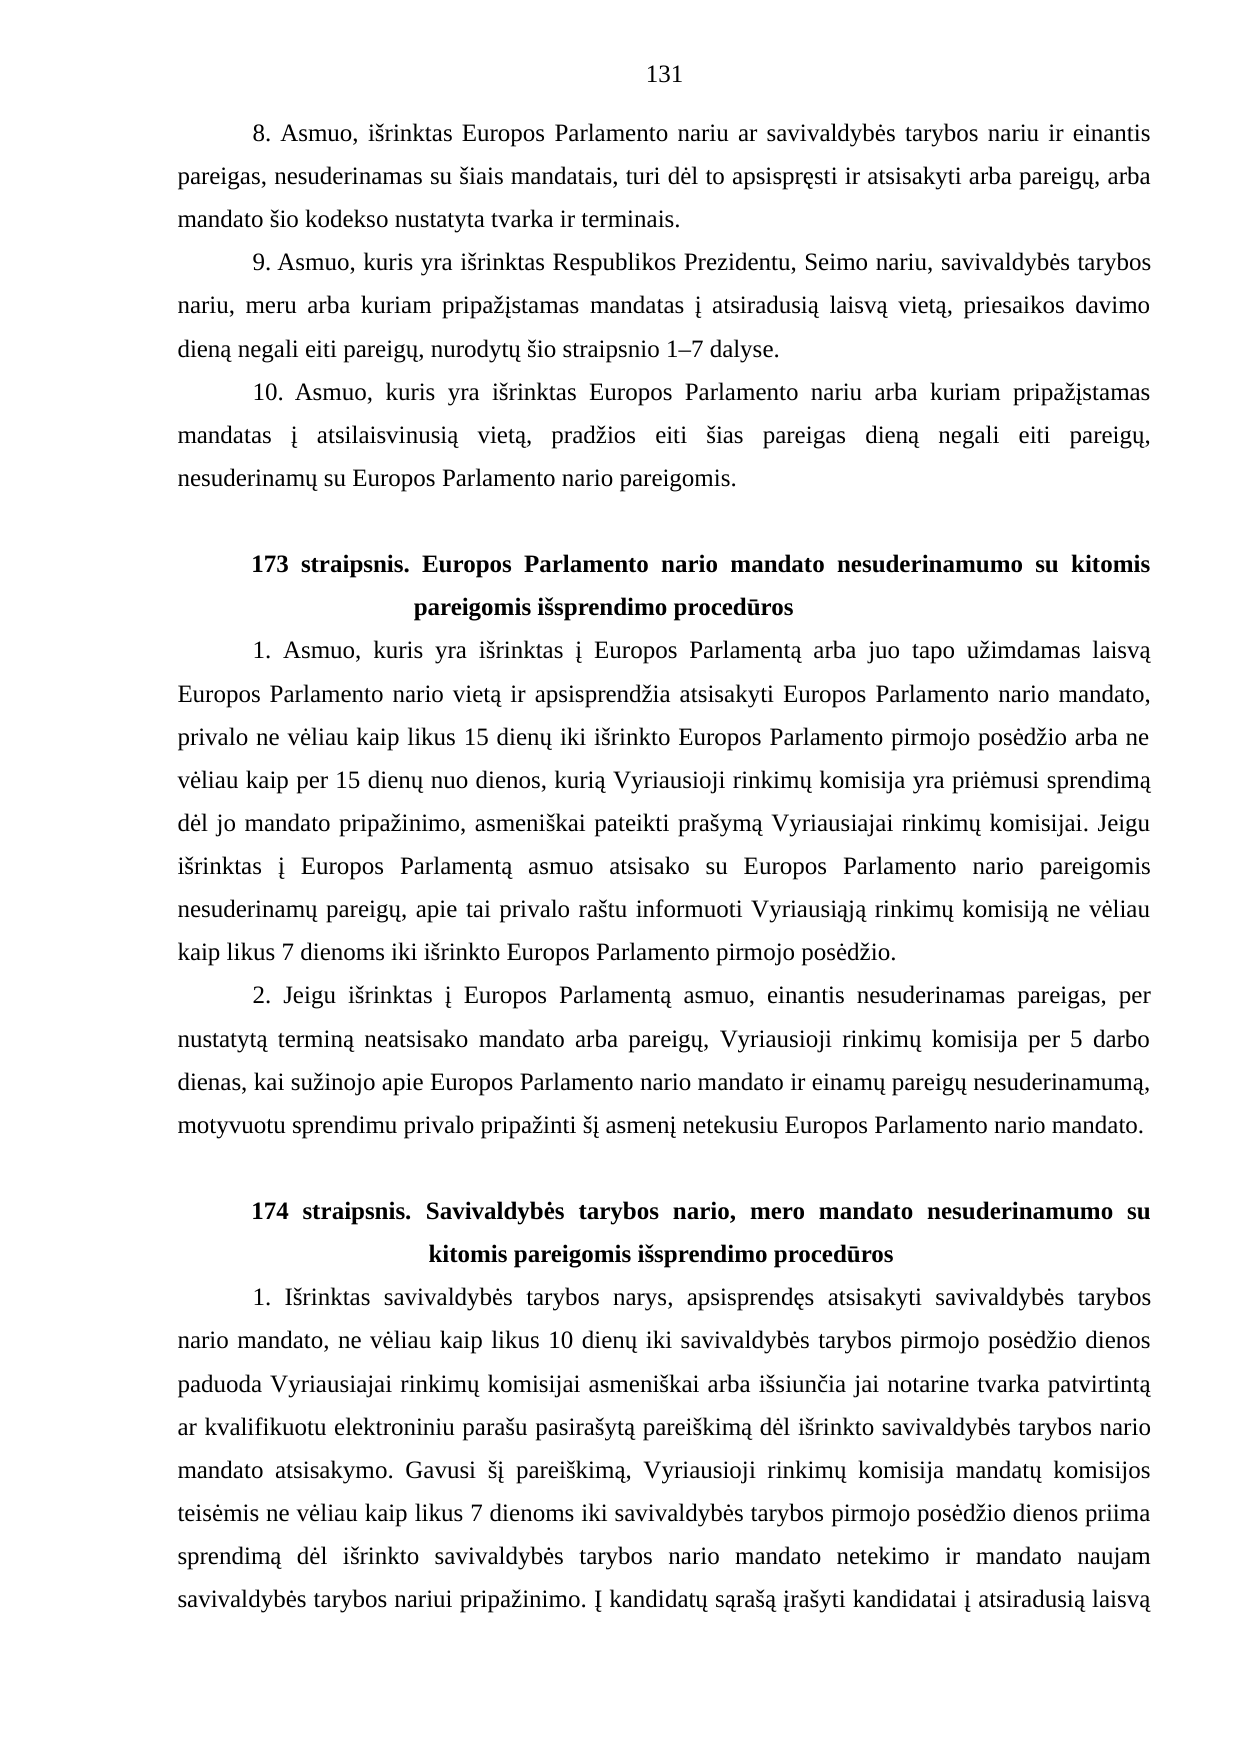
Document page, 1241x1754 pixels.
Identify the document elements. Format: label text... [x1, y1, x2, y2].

text 1. Išrinktas savivaldybės tarybos narys, apsisprendęs atsisakyti savivaldybės tarybos nario mandato, ne vėliau kaip likus 10 dienų iki savivaldybės tarybos pirmojo posėdžio dienos paduoda Vyriausiajai rinkimų komisijai asmeniškai arba išsiunčia jai notarine tvarka patvirtintą ar kvalifikuotu elektroniniu parašu pasirašytą pareiškimą dėl išrinkto savivaldybės tarybos nario mandato atsisakymo. Gavusi šį pareiškimą, Vyriausioji rinkimų komisija mandatų komisijos teisėmis ne vėliau kaip likus 7 dienoms iki savivaldybės tarybos pirmojo posėdžio dienos priima sprendimą dėl išrinkto savivaldybės tarybos nario mandato netekimo ir mandato naujam savivaldybės tarybos nariui pripažinimo. Į kandidatų sąrašą įrašyti kandidatai į atsiradusią laisvą [177, 1282, 1152, 1613]
text 2. Jeigu išrinktas į Europos Parlamentą asmuo, einantis nesuderinamas pareigas, per nustatytą terminą neatsisako mandato arba pareigų, Vyriausioji rinkimų komisija per 5 darbo dienas, kai sužinojo apie Europos Parlamento nario mandato ir einamų pareigų nesuderinamumą, motyvuotu sprendimu privalo pripažinti šį asmenį netekusiu Europos Parlamento nario mandato. [177, 981, 1152, 1139]
text 9. Asmuo, kuris yra išrinktas Respublikos Prezidentu, Seimo nariu, savivaldybės tarybos nariu, meru arba kuriam pripažįstamas mandatas į atsiradusią laisvą vietą, priesaikos davimo dieną negali eiti pareigų, nurodytų šio straipsnio 1–7 dalyse. [177, 247, 1152, 362]
text 8. Asmuo, išrinktas Europos Parlamento nariu ar savivaldybės tarybos nariu ir einantis pareigas, nesuderinamas su šiais mandatais, turi dėl to apsispręsti ir atsisakyti arba pareigų, arba mandato šio kodekso nustatyta tvarka ir terminais. [177, 118, 1152, 233]
text 1. Asmuo, kuris yra išrinktas į Europos Parlamentą arba juo tapo užimdamas laisvą Europos Parlamento nario vietą ir apsisprendžia atsisakyti Europos Parlamento nario mandato, privalo ne vėliau kaip likus 15 dienų iki išrinkto Europos Parlamento pirmojo posėdžio arba ne vėliau kaip per 15 dienų nuo dienos, kurią Vyriausioji rinkimų komisija yra priėmusi sprendimą dėl jo mandato pripažinimo, asmeniškai pateikti prašymą Vyriausiajai rinkimų komisijai. Jeigu išrinktas į Europos Parlamentą asmuo atsisako su Europos Parlamento nario pareigomis nesuderinamų pareigų, apie tai privalo raštu informuoti Vyriausiąją rinkimų komisiją ne vėliau kaip likus 7 dienoms iki išrinkto Europos Parlamento pirmojo posėdžio. [177, 636, 1152, 966]
text 173 straipsnis. Europos Parlamento nario mandato nesuderinamumo su kitomis pareigomis išsprendimo procedūros [251, 549, 1152, 621]
text 10. Asmuo, kuris yra išrinktas Europos Parlamento nariu arba kuriam pripažįstamas mandatas į atsilaisvinusią vietą, pradžios eiti šias pareigas dieną negali eiti pareigų, nesuderinamų su Europos Parlamento nario pareigomis. [177, 377, 1152, 492]
text 174 straipsnis. Savivaldybės tarybos nario, mero mandato nesuderinamumo su kitomis pareigomis išsprendimo procedūros [251, 1196, 1152, 1268]
